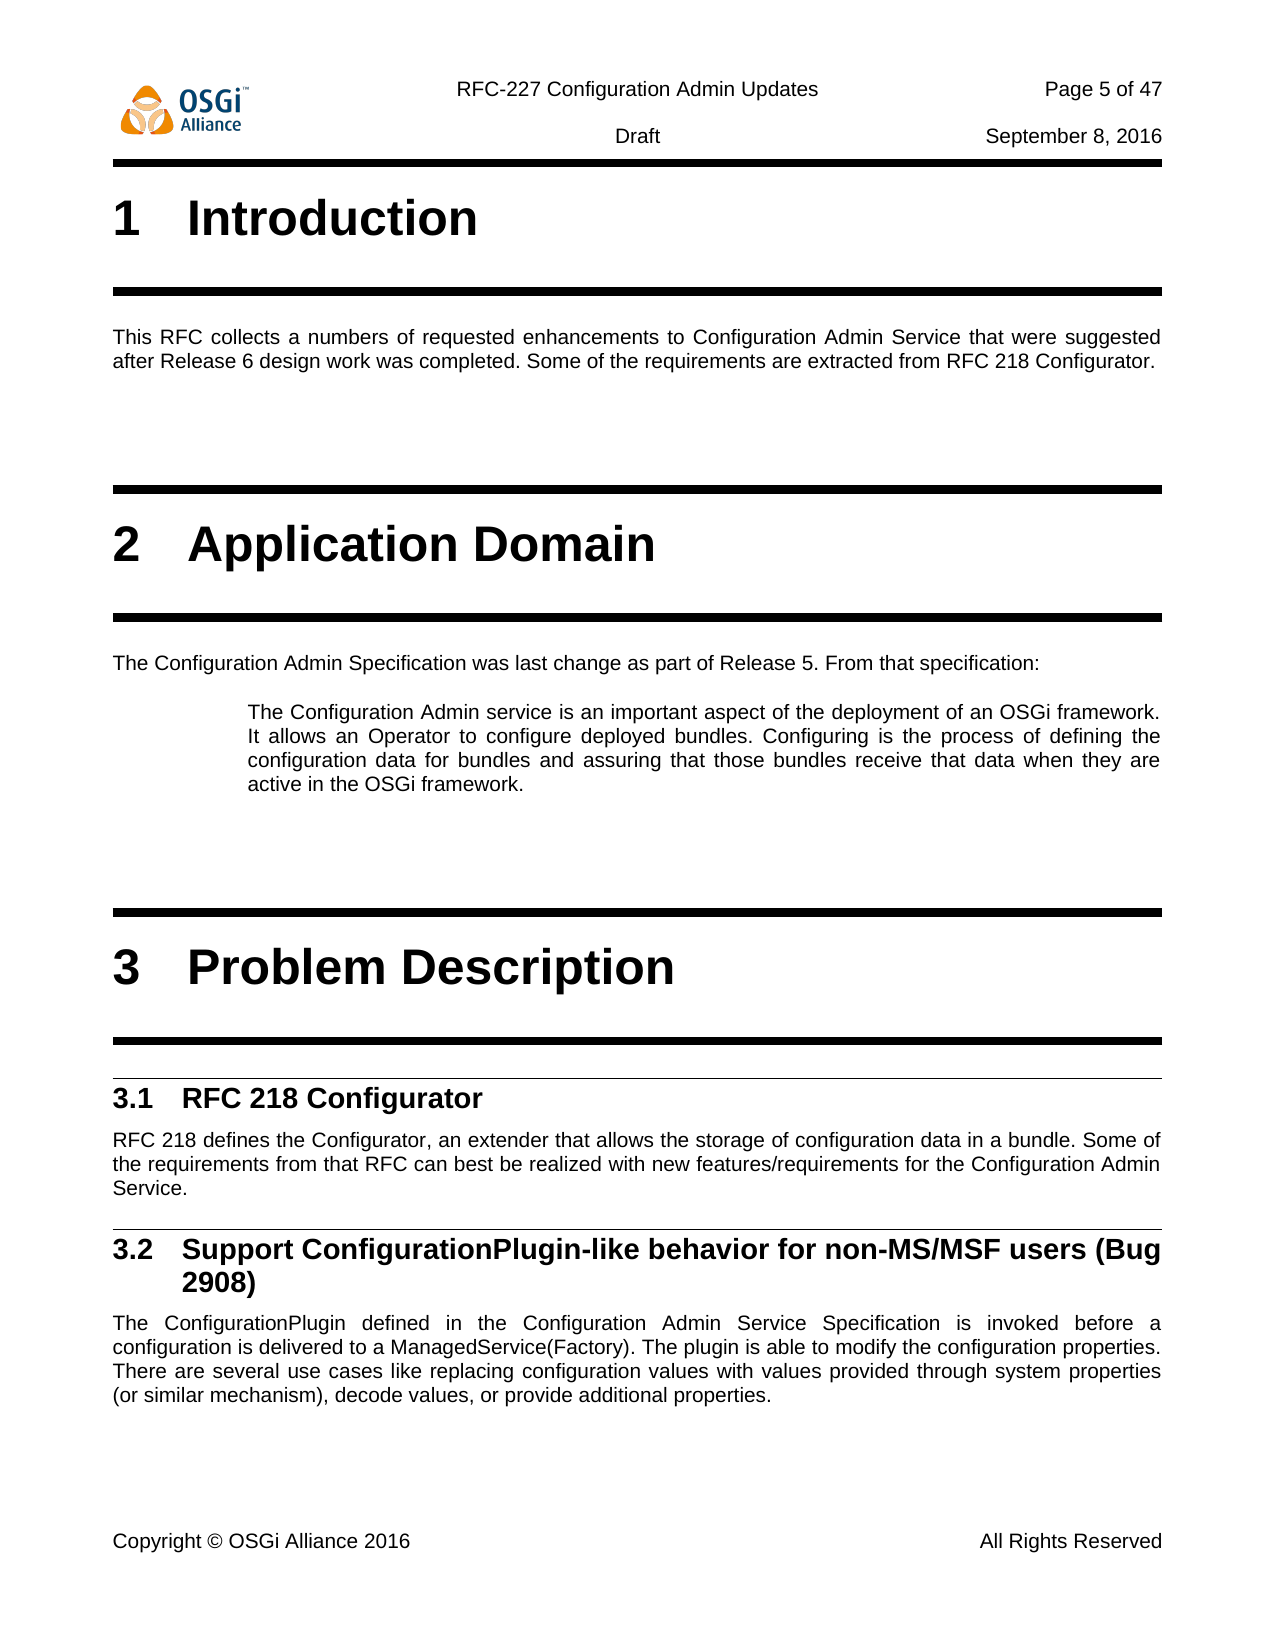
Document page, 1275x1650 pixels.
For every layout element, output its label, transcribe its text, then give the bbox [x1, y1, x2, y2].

subtitle Application Domain [112, 486, 1162, 622]
subtitle Problem Description [112, 909, 1162, 1045]
text The Configuration Admin service is an important aspect of the deployment of an OSGi framework. It allows an Operator to configure deployed bundles. Configuring is the process of defining the configuration data for bundles and assuring that those bundles receive that data when they are active in the OSGi framework. [247, 700, 1162, 796]
text The ConfigurationPlugin defined in the Configuration Admin Service Specification is invoked before a configuration is delivered to a ManagedService(Factory). The plugin is able to modify the configuration properties. There are several use cases like replacing configuration values with values provided through system properties (or similar mechanism), decode values, or provide additional properties. [112, 1311, 1162, 1407]
picture [113, 78, 257, 142]
text The Configuration Admin Specification was last change as part of Release 5. From that specification: [112, 651, 1162, 675]
text RFC 218 defines the Configurator, an extender that allows the storage of configuration data in a bundle. Some of the requirements from that RFC can best be realized with new features/requirements for the Configuration Admin Service. [112, 1127, 1162, 1199]
subtitle Support ConfigurationPlugin-like behavior for non-MS/MSF users (Bug 2908) [112, 1230, 1162, 1299]
text This RFC collects a numbers of requested enhancements to Configuration Admin Service that were suggested after Release 6 design work was completed. Some of the requirements are extracted from RFC 218 Configurator. [112, 325, 1162, 373]
subtitle RFC 218 Configurator [112, 1079, 1162, 1115]
subtitle Introduction [112, 160, 1162, 296]
